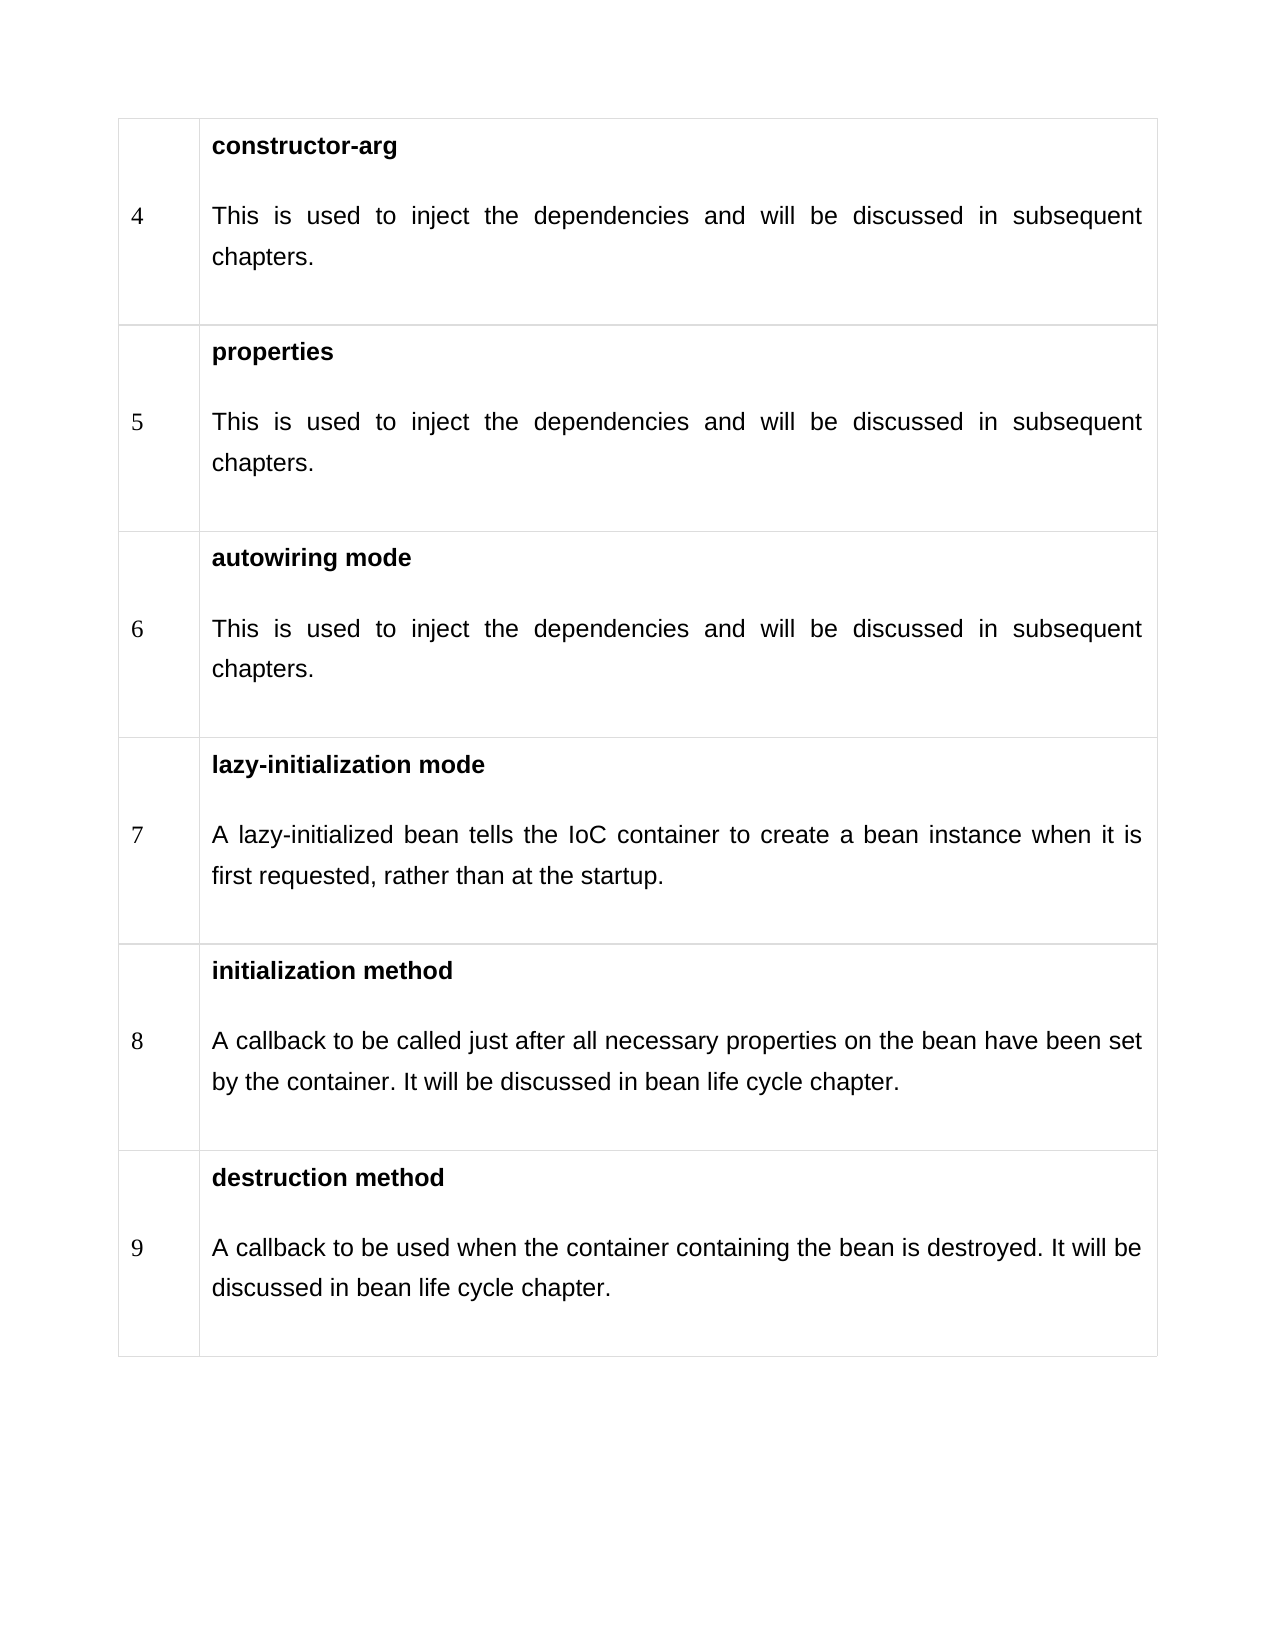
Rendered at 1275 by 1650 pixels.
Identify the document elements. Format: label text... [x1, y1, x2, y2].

table_cell 9 [119, 1151, 199, 1356]
table_cell 7 [119, 738, 199, 943]
table_cell lazy-initialization mode A lazy-initialized bean tells the IoC container to create a bean instance when it is first requested, rather than at the startup. [200, 738, 1157, 943]
table_cell constructor-arg This is used to inject the dependencies and will be discussed in subsequent chapters. [200, 119, 1157, 324]
table_cell 8 [119, 945, 199, 1150]
table_cell destruction method A callback to be used when the container containing the bean is destroyed. It will be discussed in bean life cycle chapter. [200, 1151, 1157, 1356]
table_cell properties This is used to inject the dependencies and will be discussed in subsequent chapters. [200, 326, 1157, 531]
table_cell 5 [119, 326, 199, 531]
table_cell autowiring mode This is used to inject the dependencies and will be discussed in subsequent chapters. [200, 532, 1157, 737]
table_cell initialization method A callback to be called just after all necessary properties on the bean have been set by the container. It will be discussed in bean life cycle chapter. [200, 945, 1157, 1150]
table_cell 6 [119, 532, 199, 737]
table_cell 4 [119, 119, 199, 324]
